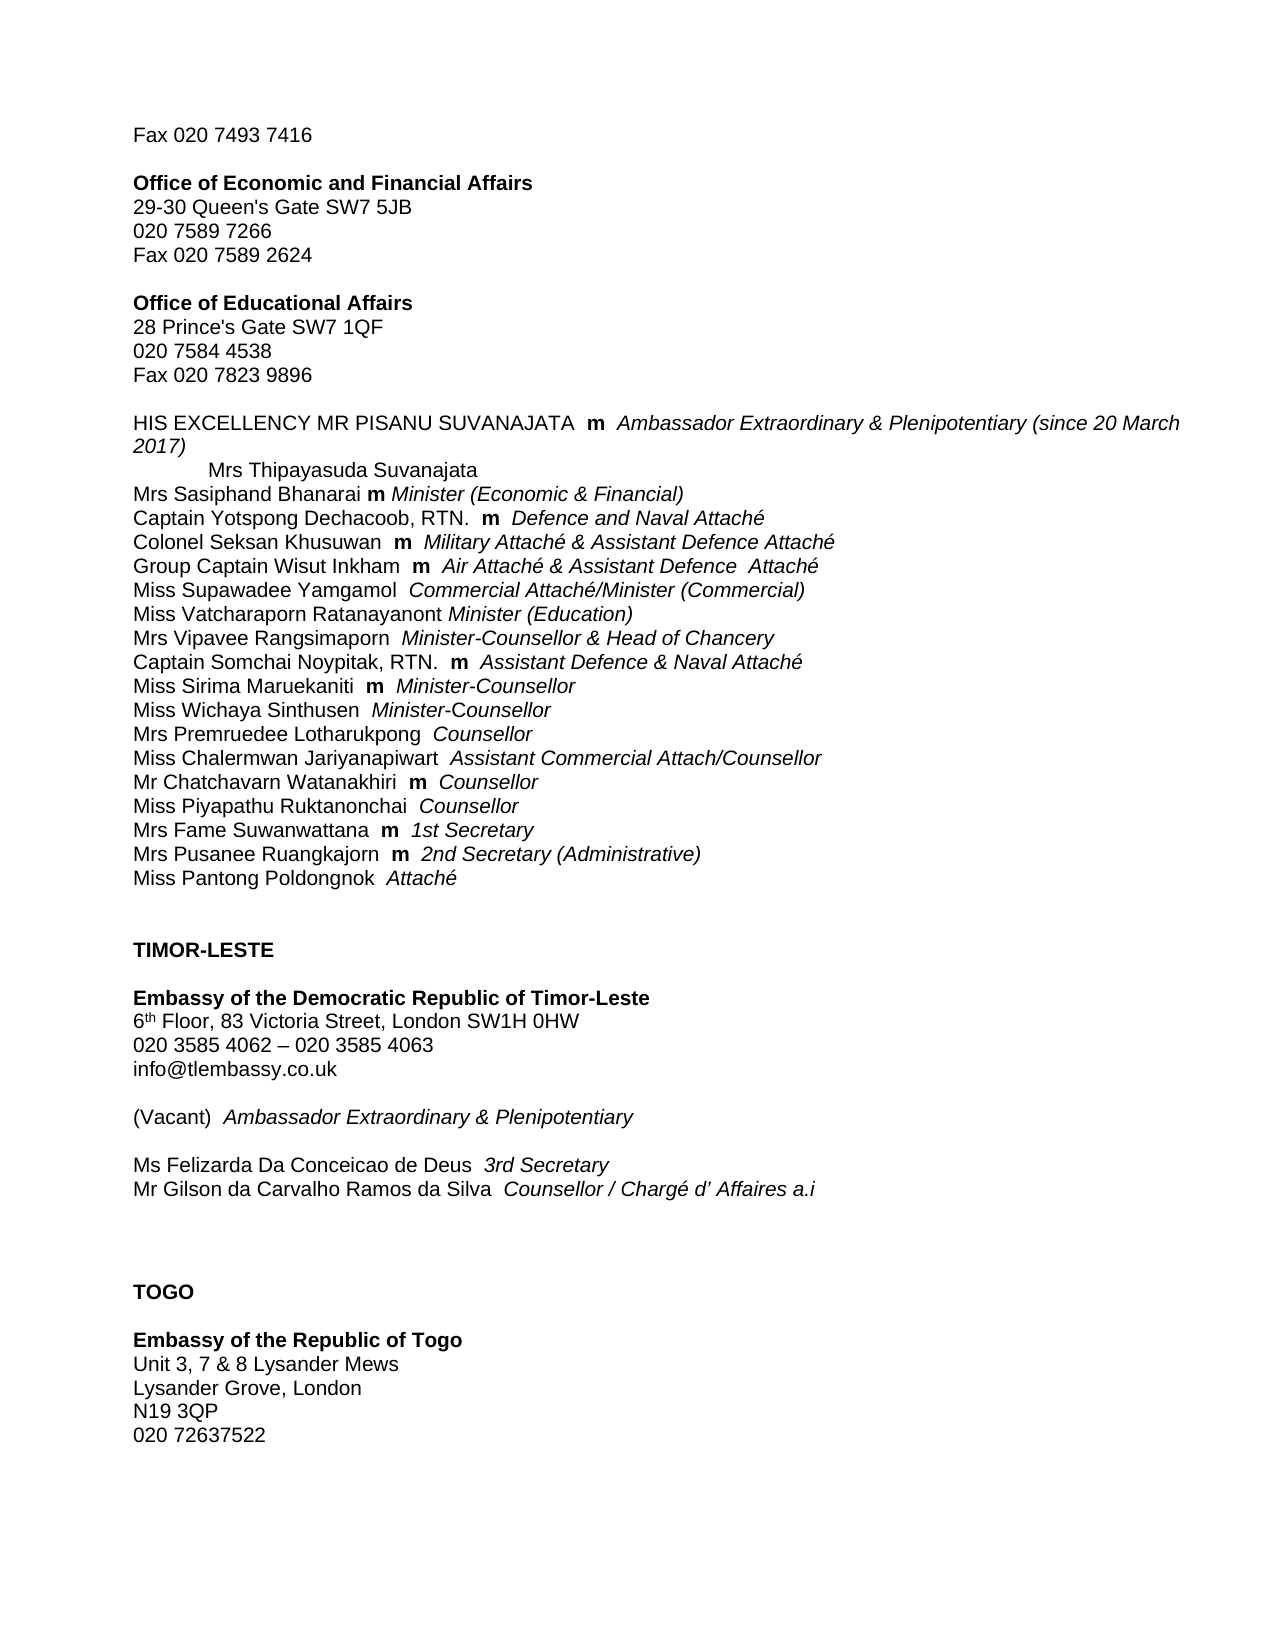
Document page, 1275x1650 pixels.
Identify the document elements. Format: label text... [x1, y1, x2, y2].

text 020 7589 7266 [133, 219, 1181, 243]
text Office of Economic and Financial Affairs [133, 171, 1181, 195]
text 020 72637522 [133, 1423, 1181, 1447]
text Mrs Sasiphand Bhanarai m Minister (Economic & Financial) [133, 482, 1181, 506]
text Mrs Fame Suwanwattana m 1st Secretary [133, 818, 1234, 842]
text (Vacant) Ambassador Extraordinary & Plenipotentiary [133, 1105, 1181, 1129]
text Mrs Thipayasuda Suvanajata [133, 458, 1216, 482]
text N19 3QP [133, 1399, 1181, 1423]
text Fax 020 7589 2624 [133, 243, 1181, 267]
text Mr Gilson da Carvalho Ramos da Silva Counsellor / Chargé d’ Affaires a.i [133, 1177, 1181, 1201]
text Miss Wichaya Sinthusen Minister-Counsellor [133, 698, 1234, 722]
text Miss Vatcharaporn Ratanayanont Minister (Education) [133, 602, 1234, 626]
text Captain Yotspong Dechacoob, RTN. m Defence and Naval Attaché [133, 506, 1234, 530]
text Unit 3, 7 & 8 Lysander Mews [133, 1351, 1181, 1375]
text Office of Educational Affairs [133, 291, 1181, 314]
text 6th Floor, 83 Victoria Street, London SW1H 0HW [133, 1009, 1181, 1033]
text Fax 020 7493 7416 [133, 123, 1181, 147]
text Mr Chatchavarn Watanakhiri m Counsellor [133, 770, 1234, 794]
text 28 Prince's Gate SW7 1QF [133, 314, 1181, 338]
text 29-30 Queen's Gate SW7 5JB [133, 195, 1181, 219]
text Embassy of the Republic of Togo [133, 1327, 1181, 1351]
text Lysander Grove, London [133, 1375, 1181, 1399]
text Mrs Vipavee Rangsimaporn Minister-Counsellor & Head of Chancery [133, 626, 1234, 650]
text Miss Piyapathu Ruktanonchai Counsellor [133, 794, 1275, 818]
text Ms Felizarda Da Conceicao de Deus 3rd Secretary [133, 1153, 1181, 1177]
text 020 3585 4062 – 020 3585 4063 [133, 1033, 1181, 1057]
text Miss Supawadee Yamgamol Commercial Attaché/Minister (Commercial) [133, 578, 1225, 602]
text Miss Pantong Poldongnok Attaché [133, 866, 1181, 889]
text Group Captain Wisut Inkham m Air Attaché & Assistant Defence Attaché [133, 554, 1225, 578]
text Miss Sirima Maruekaniti m Minister-Counsellor [133, 674, 1234, 698]
text Colonel Seksan Khusuwan m Military Attaché & Assistant Defence Attaché [133, 530, 1234, 554]
text Miss Chalermwan Jariyanapiwart Assistant Commercial Attach/Counsellor [133, 746, 1234, 770]
text TIMOR-LESTE [133, 937, 1181, 961]
text Mrs Pusanee Ruangkajorn m 2nd Secretary (Administrative) [133, 842, 1234, 866]
text Embassy of the Democratic Republic of Timor-Leste [133, 985, 1181, 1009]
text Mrs Premruedee Lotharukpong Counsellor [133, 722, 1234, 746]
text HIS EXCELLENCY MR PISANU SUVANAJATA m Ambassador Extraordinary & Plenipotentiary (since 20 March 2017) [133, 410, 1216, 458]
text info@tlembassy.co.uk [133, 1057, 1181, 1081]
text Captain Somchai Noypitak, RTN. m Assistant Defence & Naval Attaché [133, 650, 1234, 674]
text TOGO [133, 1279, 1181, 1303]
text Fax 020 7823 9896 [133, 362, 1181, 386]
text 020 7584 4538 [133, 338, 1181, 362]
